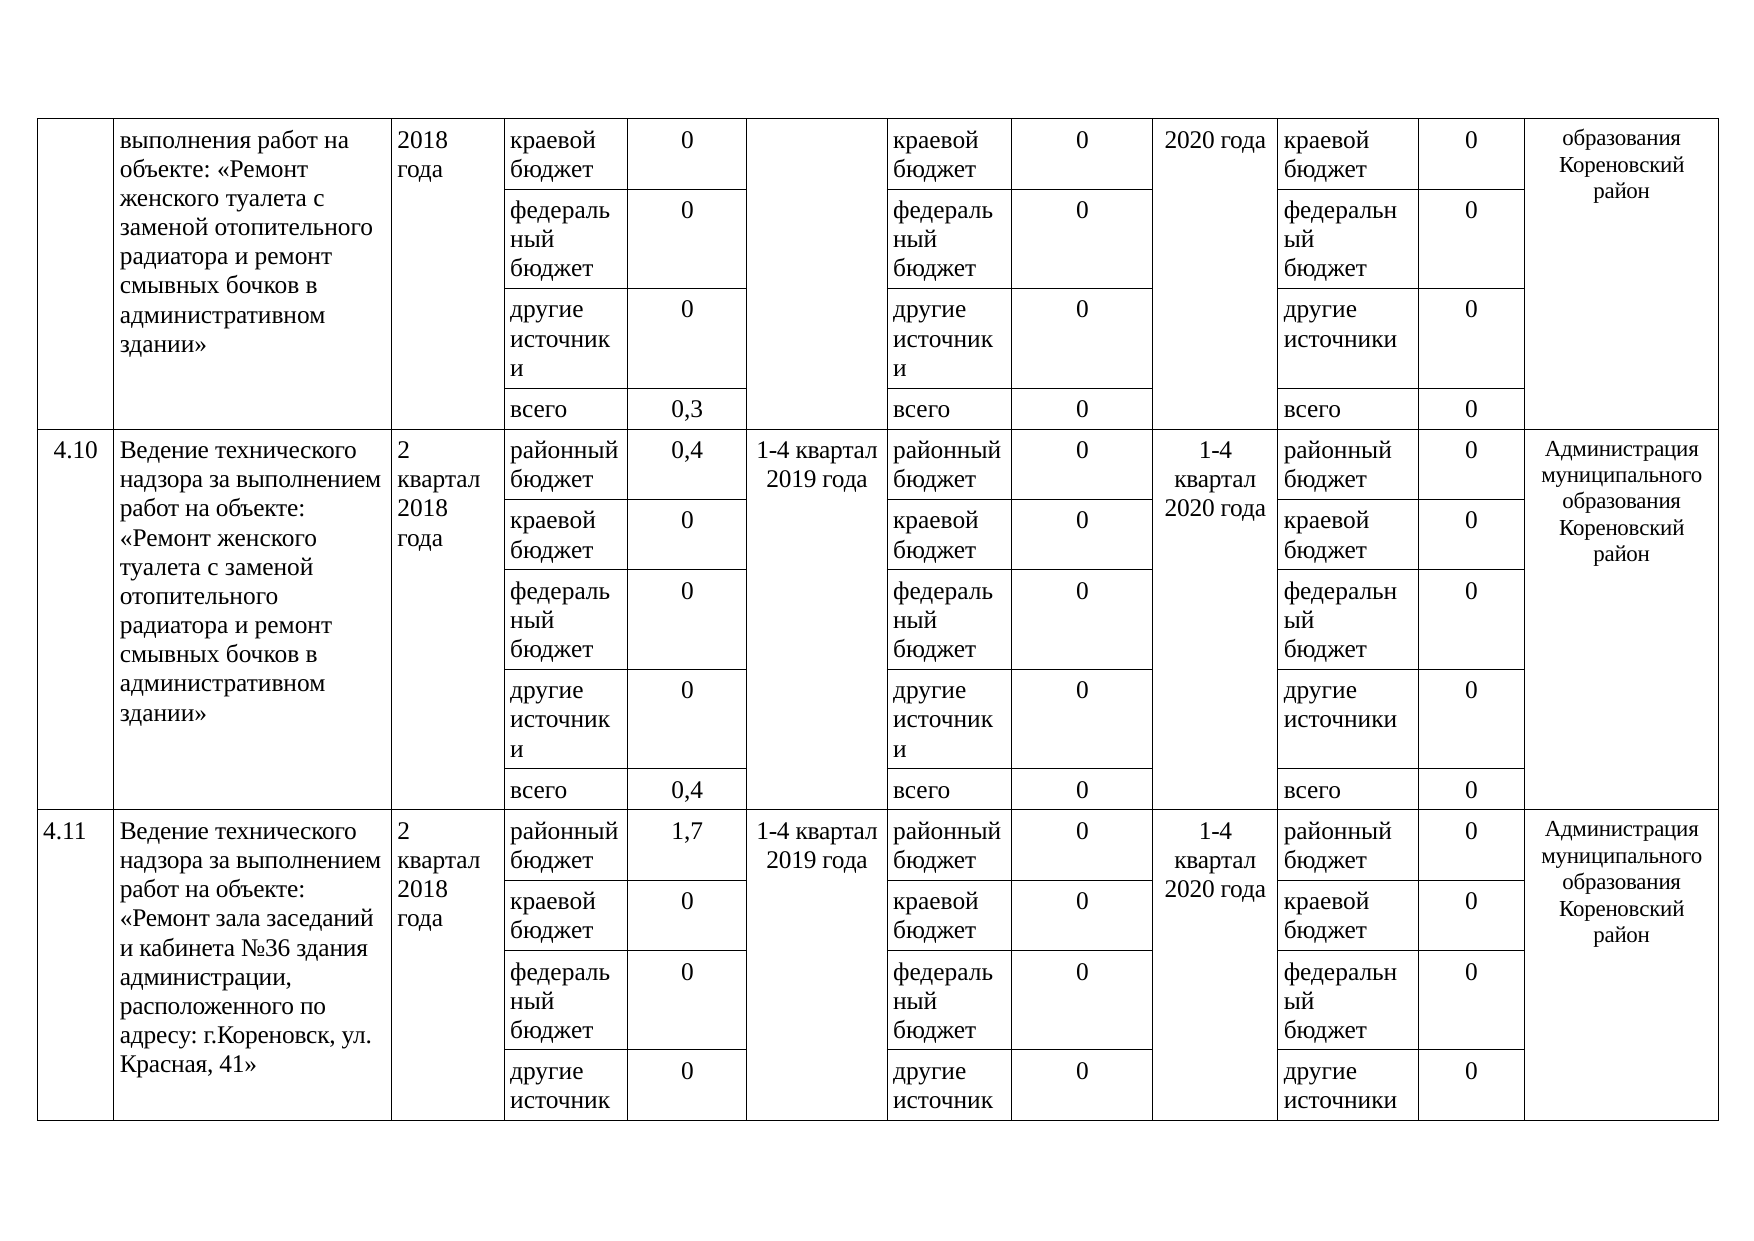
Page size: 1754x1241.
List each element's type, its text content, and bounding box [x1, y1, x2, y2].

table_cell другие источники [1278, 1050, 1418, 1120]
table_cell краевой бюджет [1278, 500, 1418, 569]
table_cell 0 [628, 951, 746, 1049]
table_cell 0 [1419, 810, 1524, 879]
table_cell федеральный бюджет [1278, 190, 1418, 288]
table_cell Ведение технического надзора за выполнением работ на объекте: «Ремонт женского туалета с заменой отопительного радиатора и ремонт смывных бочков в административном здании» [114, 430, 391, 809]
table_cell всего [888, 769, 1011, 809]
table_cell 0 [1012, 881, 1152, 950]
table_cell 2 квартал 2018 года [392, 810, 504, 1120]
table_cell 1-4 квартал 2019 года [747, 430, 887, 809]
table_cell районный бюджет [888, 430, 1011, 499]
table_cell 0 [628, 881, 746, 950]
table_cell другие источники [888, 289, 1011, 387]
table_cell 0,4 [628, 430, 746, 499]
table_cell 0 [1419, 951, 1524, 1049]
table_cell 4.10 [38, 430, 113, 809]
table_cell 0 [1012, 190, 1152, 288]
table_cell Администрация муниципального образования Кореновский район [1525, 810, 1718, 1120]
table_cell всего [888, 389, 1011, 428]
table_cell 1-4 квартал 2019 года [747, 810, 887, 1120]
table_cell 0 [628, 1050, 746, 1120]
table_cell другие источник [888, 1050, 1011, 1120]
table_cell районный бюджет [1278, 810, 1418, 879]
table_cell другие источник [505, 1050, 627, 1120]
table_cell образования Кореновский район [1525, 119, 1718, 428]
table_cell федеральный бюджет [505, 951, 627, 1049]
table_cell 0 [1012, 289, 1152, 387]
table_cell 0 [1012, 951, 1152, 1049]
table_cell другие источники [505, 289, 627, 387]
table_cell всего [505, 769, 627, 809]
table_cell краевой бюджет [1278, 119, 1418, 188]
table_cell всего [1278, 389, 1418, 428]
table_cell краевой бюджет [505, 500, 627, 569]
table_cell 0 [1012, 769, 1152, 809]
table_cell краевой бюджет [1278, 881, 1418, 950]
table_cell 0 [1012, 119, 1152, 188]
table_cell 0 [1419, 1050, 1524, 1120]
table_cell федеральный бюджет [888, 951, 1011, 1049]
table_cell 0,4 [628, 769, 746, 809]
table_cell другие источники [888, 670, 1011, 768]
table_cell [747, 119, 887, 428]
table_cell 0 [1419, 500, 1524, 569]
table_cell 0 [1012, 670, 1152, 768]
table_cell районный бюджет [1278, 430, 1418, 499]
table_cell 0 [1012, 430, 1152, 499]
table_cell 0,3 [628, 389, 746, 428]
table_cell 0 [1012, 500, 1152, 569]
table_cell 0 [1419, 769, 1524, 809]
table_cell 0 [1419, 881, 1524, 950]
table_cell 0 [1419, 670, 1524, 768]
table_cell краевой бюджет [888, 119, 1011, 188]
table_cell федеральный бюджет [888, 190, 1011, 288]
table_cell районный бюджет [505, 430, 627, 499]
table_cell 0 [1012, 570, 1152, 669]
table_cell 0 [628, 119, 746, 188]
table_cell Ведение технического надзора за выполнением работ на объекте: «Ремонт зала заседаний и кабинета №36 здания администрации, расположенного по адресу: г.Кореновск, ул. Красная, 41» [114, 810, 391, 1120]
table_cell 2 квартал 2018 года [392, 430, 504, 809]
table_cell 0 [1012, 389, 1152, 428]
table_cell 2020 года [1153, 119, 1277, 428]
table_cell 0 [628, 570, 746, 669]
table_cell федеральный бюджет [505, 190, 627, 288]
table_cell федеральный бюджет [505, 570, 627, 669]
table_cell всего [1278, 769, 1418, 809]
table_cell другие источники [1278, 670, 1418, 768]
table_cell Администрация муниципального образования Кореновский район [1525, 430, 1718, 809]
table_cell федеральный бюджет [888, 570, 1011, 669]
table_cell федеральный бюджет [1278, 570, 1418, 669]
table_cell краевой бюджет [505, 119, 627, 188]
table_cell 0 [1012, 1050, 1152, 1120]
table_cell 1,7 [628, 810, 746, 879]
table_cell краевой бюджет [888, 500, 1011, 569]
table_cell районный бюджет [888, 810, 1011, 879]
table_cell районный бюджет [505, 810, 627, 879]
table_cell 2018 года [392, 119, 504, 428]
table_cell краевой бюджет [888, 881, 1011, 950]
table_cell 0 [1419, 570, 1524, 669]
table_cell 1-4 квартал 2020 года [1153, 430, 1277, 809]
table_cell 0 [1419, 389, 1524, 428]
table_cell 0 [1419, 430, 1524, 499]
table_cell 0 [1419, 190, 1524, 288]
table_cell 0 [628, 500, 746, 569]
table_cell другие источники [505, 670, 627, 768]
table_cell 0 [628, 670, 746, 768]
table_cell выполнения работ на объекте: «Ремонт женского туалета с заменой отопительного радиатора и ремонт смывных бочков в административном здании» [114, 119, 391, 428]
table_cell другие источники [1278, 289, 1418, 387]
table_cell 1-4 квартал 2020 года [1153, 810, 1277, 1120]
table_cell 0 [628, 289, 746, 387]
table_cell 4.11 [38, 810, 113, 1120]
table_cell 0 [1419, 289, 1524, 387]
table_cell 0 [1419, 119, 1524, 188]
table_cell 0 [1012, 810, 1152, 879]
table_cell [38, 119, 113, 428]
table_cell федеральный бюджет [1278, 951, 1418, 1049]
table_cell краевой бюджет [505, 881, 627, 950]
table_cell всего [505, 389, 627, 428]
table_cell 0 [628, 190, 746, 288]
